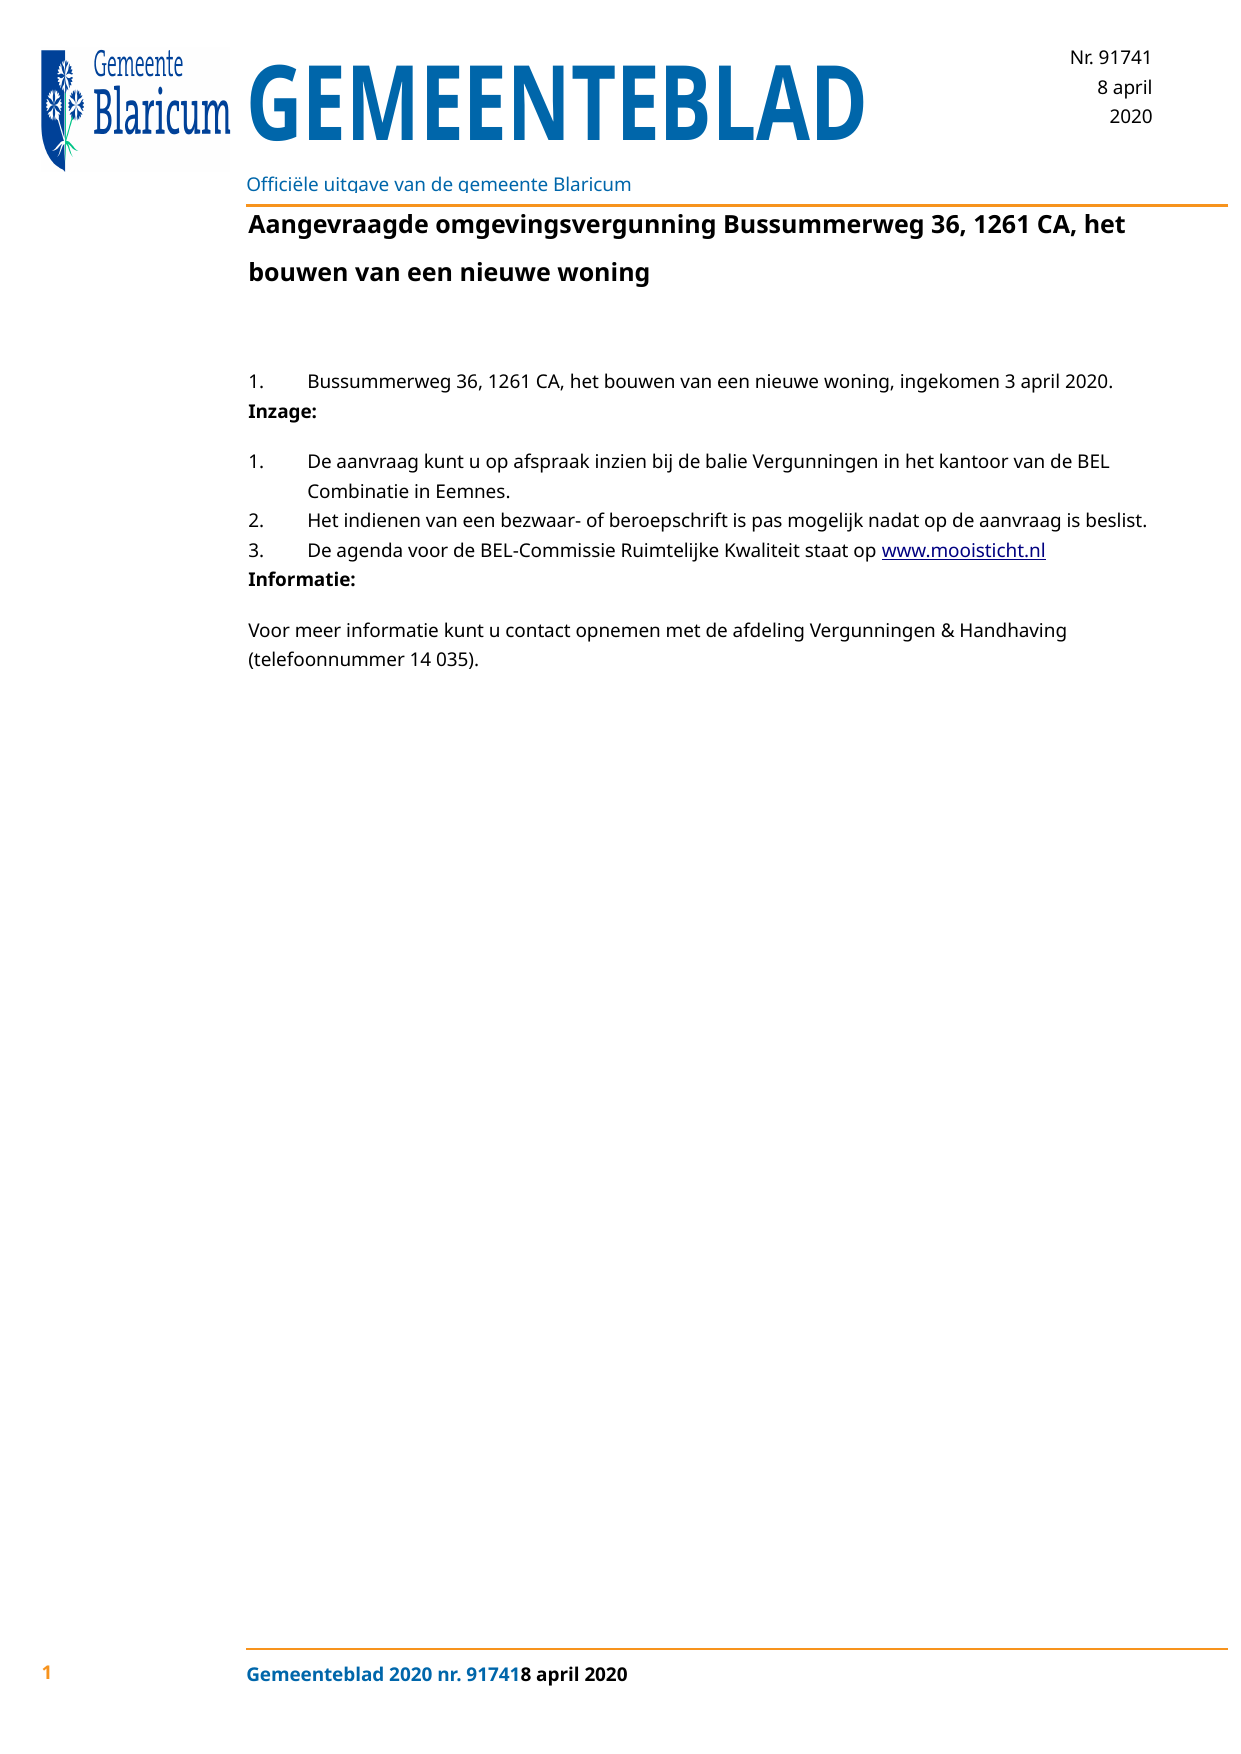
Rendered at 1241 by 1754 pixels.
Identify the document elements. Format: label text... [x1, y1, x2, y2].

text Aangevraagde omgevingsvergunning Bussummerweg 36, 1261 CA, het bouwen van een nieuwe woning [248, 207, 1152, 288]
list Bussummerweg 36, 1261 CA, het bouwen van een nieuwe woning, ingekomen 3 april 2020. [248, 368, 1152, 394]
text Voor meer informatie kunt u contact opnemen met de afdeling Vergunningen & Handhaving (telefoonnummer 14 035). [248, 617, 1152, 672]
list De aanvraag kunt u op afspraak inzien bij de balie Vergunningen in het kantoor van de BEL Combinatie in Eemnes. [248, 448, 1152, 504]
list Het indienen van een bezwaar- of beroepschrift is pas mogelijk nadat op de aanvraag is beslist. [248, 507, 1152, 533]
text Inzage: [248, 398, 1152, 424]
list De agenda voor de BEL-Commissie Ruimtelijke Kwaliteit staat op www.mooisticht.nl [248, 537, 1152, 563]
picture [41, 47, 231, 172]
text Informatie: [248, 567, 1152, 592]
